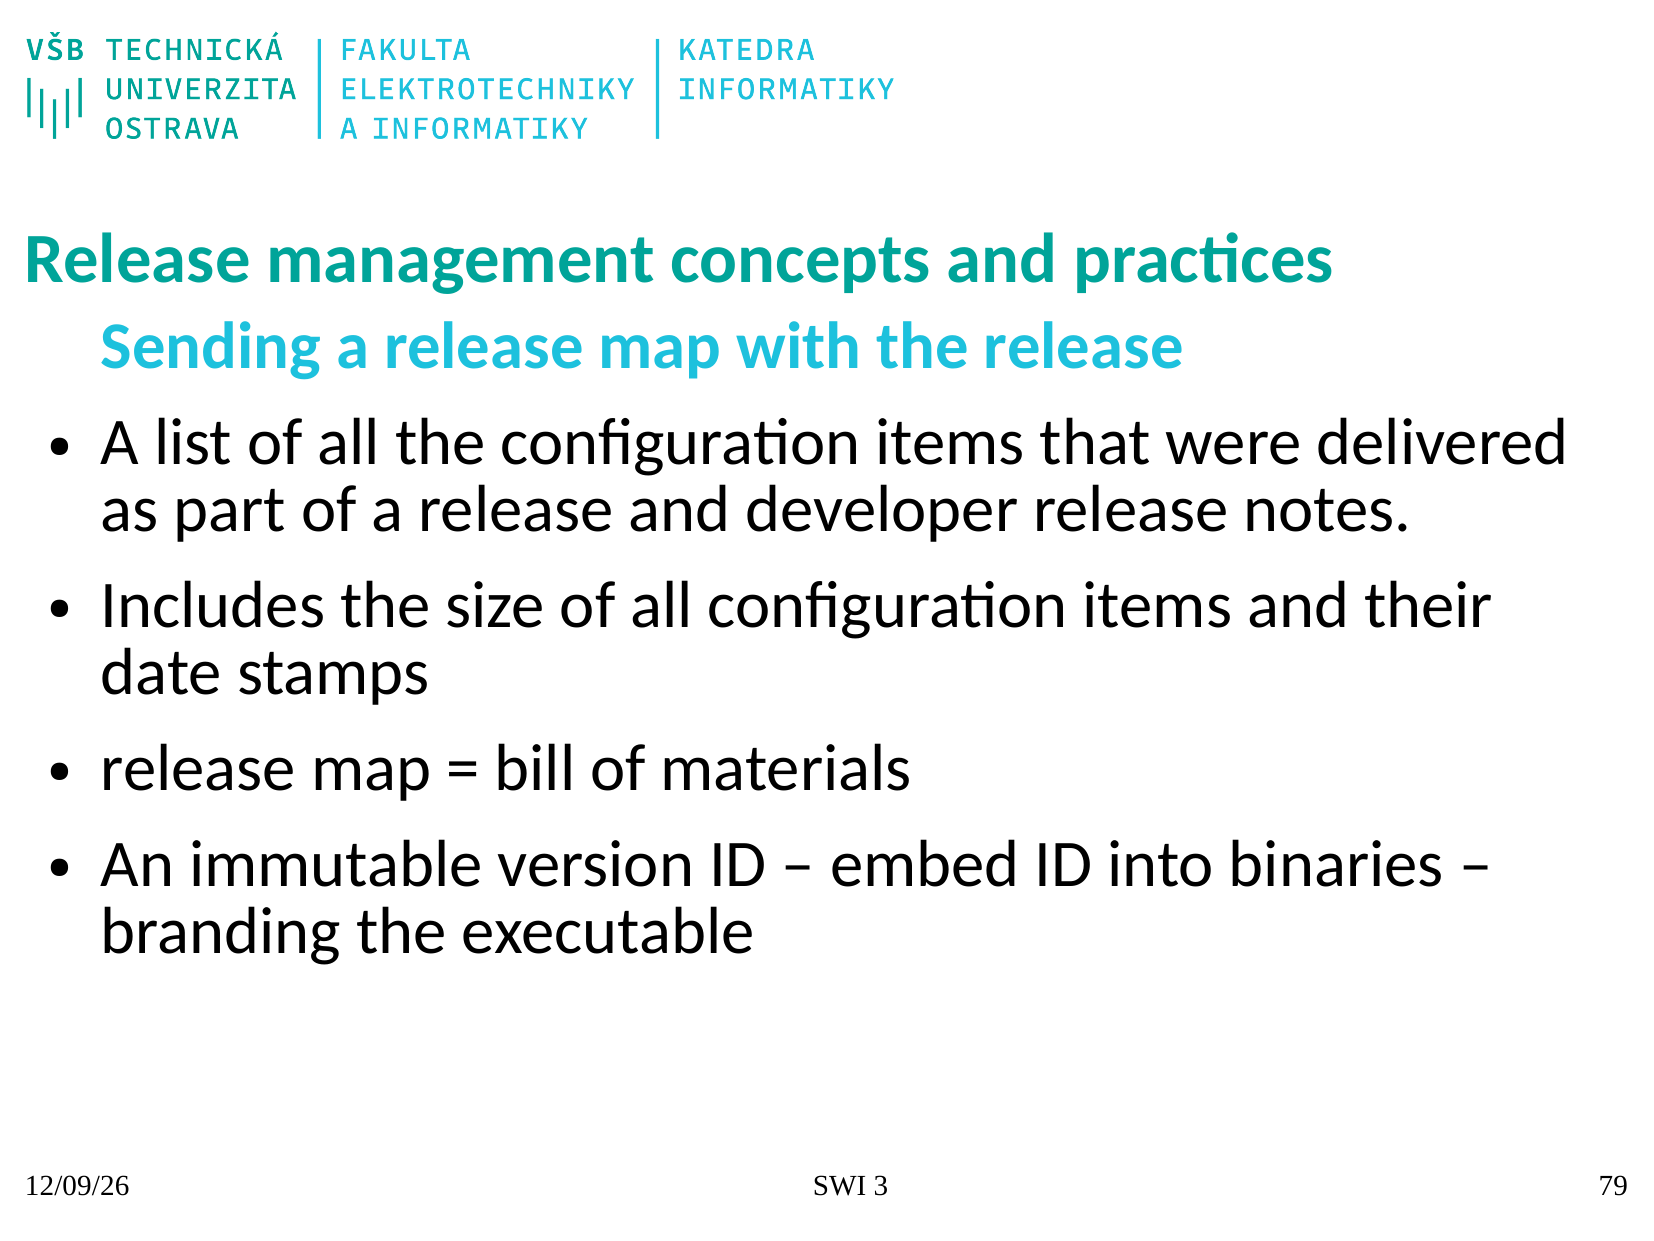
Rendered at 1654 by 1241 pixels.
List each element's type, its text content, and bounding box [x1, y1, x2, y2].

title Release management concepts and practices [24, 169, 1629, 300]
list Sending a release map with the release A list of all the configuration items that were delivered as part of a release and developer release notes. Includes the size of all configuration items and their date stamps release map = bill of materials An immutable version ID – embed ID into binaries – branding the executable [30, 318, 1629, 1146]
picture [26, 31, 894, 139]
